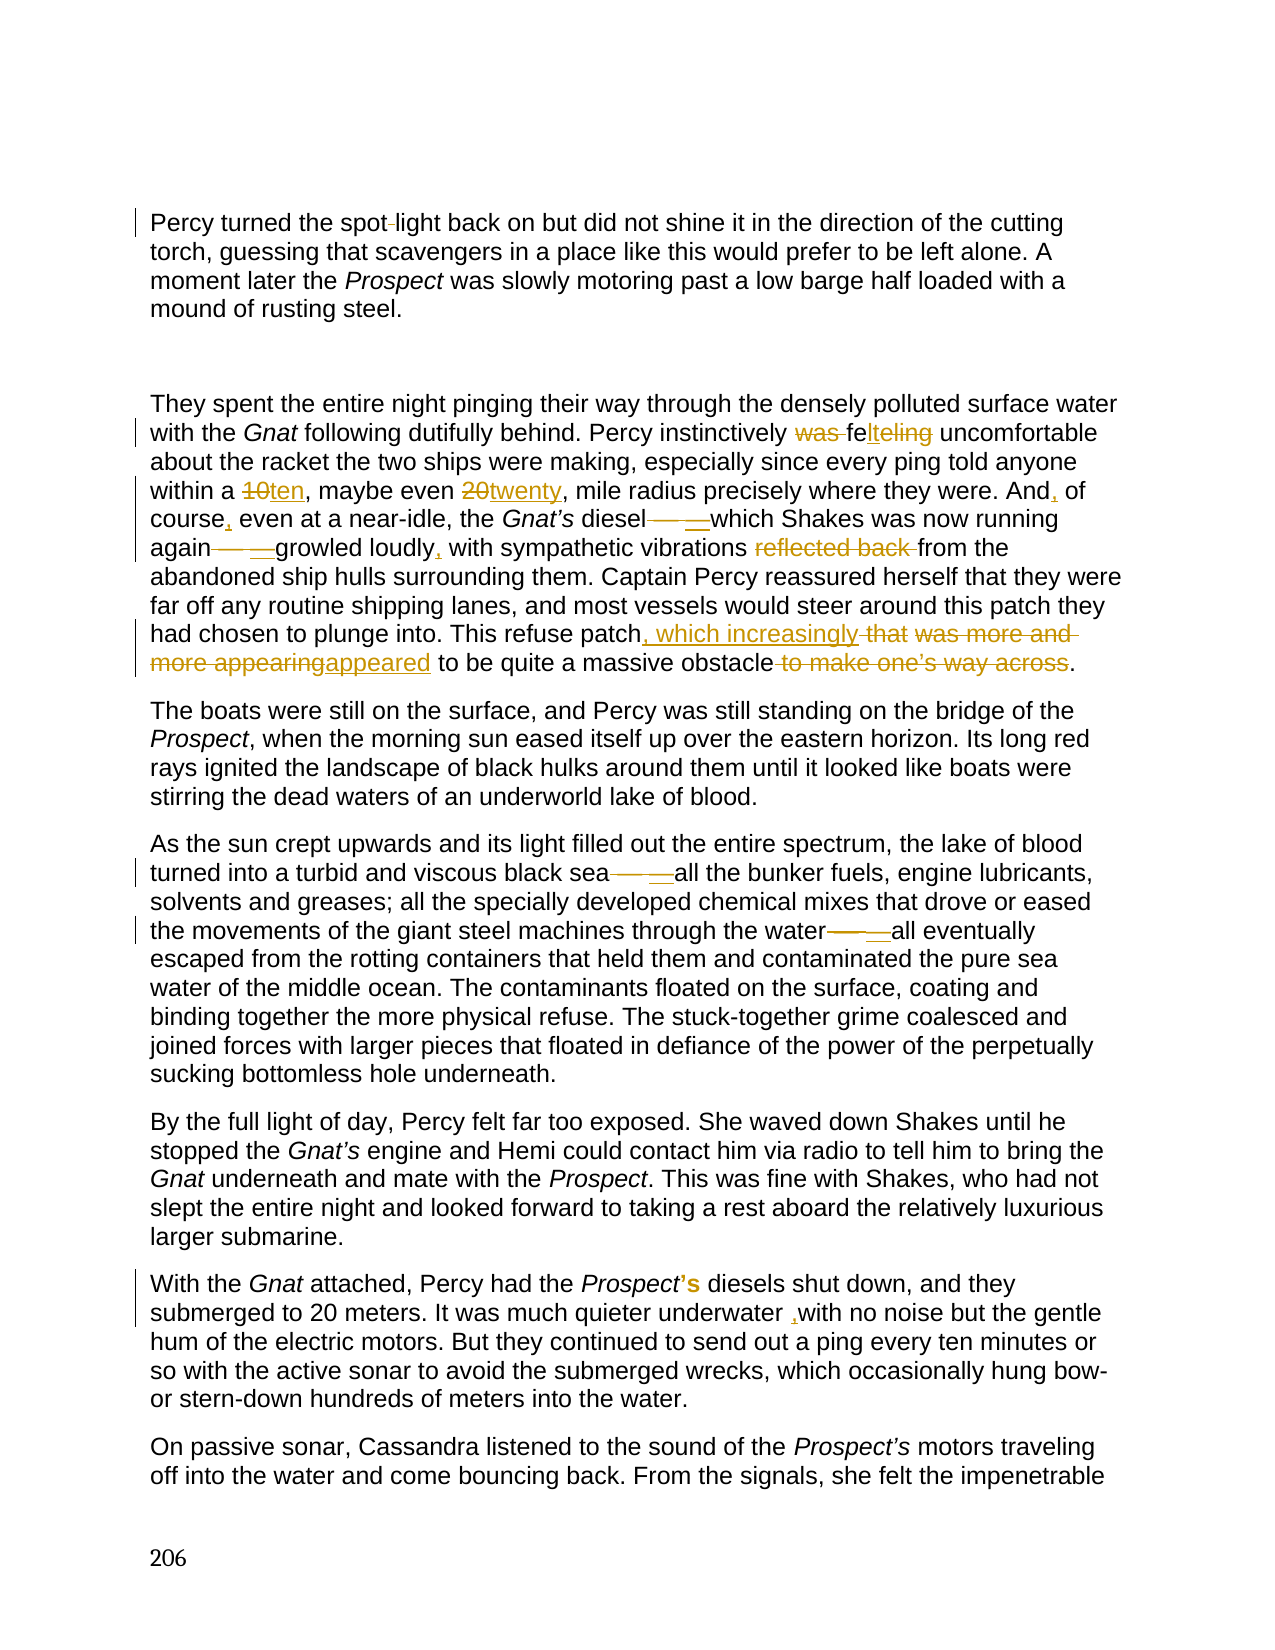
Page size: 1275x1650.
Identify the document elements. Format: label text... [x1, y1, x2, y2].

text They spent the entire night pinging their way through the densely polluted surface water with the Gnat following dutifully behind. Percy instinctively felt uncomfortable about the racket the two ships were making, especially since every ping told anyone within a ten, maybe even twenty, mile radius precisely where they were. And, of course, even at a near-idle, the Gnat’s diesel—which Shakes was now running again—growled loudly, with sympathetic vibrations from the abandoned ship hulls surrounding them. Captain Percy reassured herself that they were far off any routine shipping lanes, and most vessels would steer around this patch they had chosen to plunge into. This refuse patch, which increasingly appeared to be quite a massive obstacle. [150, 389, 1125, 677]
text On passive sonar, Cassandra listened to the sound of the Prospect’s motors traveling off into the water and come bouncing back. From the signals, she felt the impenetrable [150, 1432, 1125, 1489]
text Percy turned the spotlight back on but did not shine it in the direction of the cutting torch, guessing that scavengers in a place like this would prefer to be left alone. A moment later the Prospect was slowly motoring past a low barge half loaded with a mound of rusting steel. [150, 208, 1125, 323]
text With the Gnat attached, Percy had the Prospect’s diesels shut down, and they submerged to 20 meters. It was much quieter underwater ,with no noise but the gentle hum of the electric motors. But they continued to send out a ping every ten minutes or so with the active sonar to avoid the submerged wrecks, which occasionally hung bow- or stern-down hundreds of meters into the water. [150, 1269, 1125, 1413]
text By the full light of day, Percy felt far too exposed. She waved down Shakes until he stopped the Gnat’s engine and Hemi could contact him via radio to tell him to bring the Gnat underneath and mate with the Prospect. This was fine with Shakes, who had not slept the entire night and looked forward to taking a rest aboard the relatively luxurious larger submarine. [150, 1107, 1125, 1251]
text The boats were still on the surface, and Percy was still standing on the bridge of the Prospect, when the morning sun eased itself up over the eastern horizon. Its long red rays ignited the landscape of black hulks around them until it looked like boats were stirring the dead waters of an underworld lake of blood. [150, 696, 1125, 811]
text As the sun crept upwards and its light filled out the entire spectrum, the lake of blood turned into a turbid and viscous black sea—all the bunker fuels, engine lubricants, solvents and greases; all the specially developed chemical mixes that drove or eased the movements of the giant steel machines through the water—all eventually escaped from the rotting containers that held them and contaminated the pure sea water of the middle ocean. The contaminants floated on the surface, coating and binding together the more physical refuse. The stuck-together grime coalesced and joined forces with larger pieces that floated in defiance of the power of the perpetually sucking bottomless hole underneath. [150, 829, 1125, 1088]
